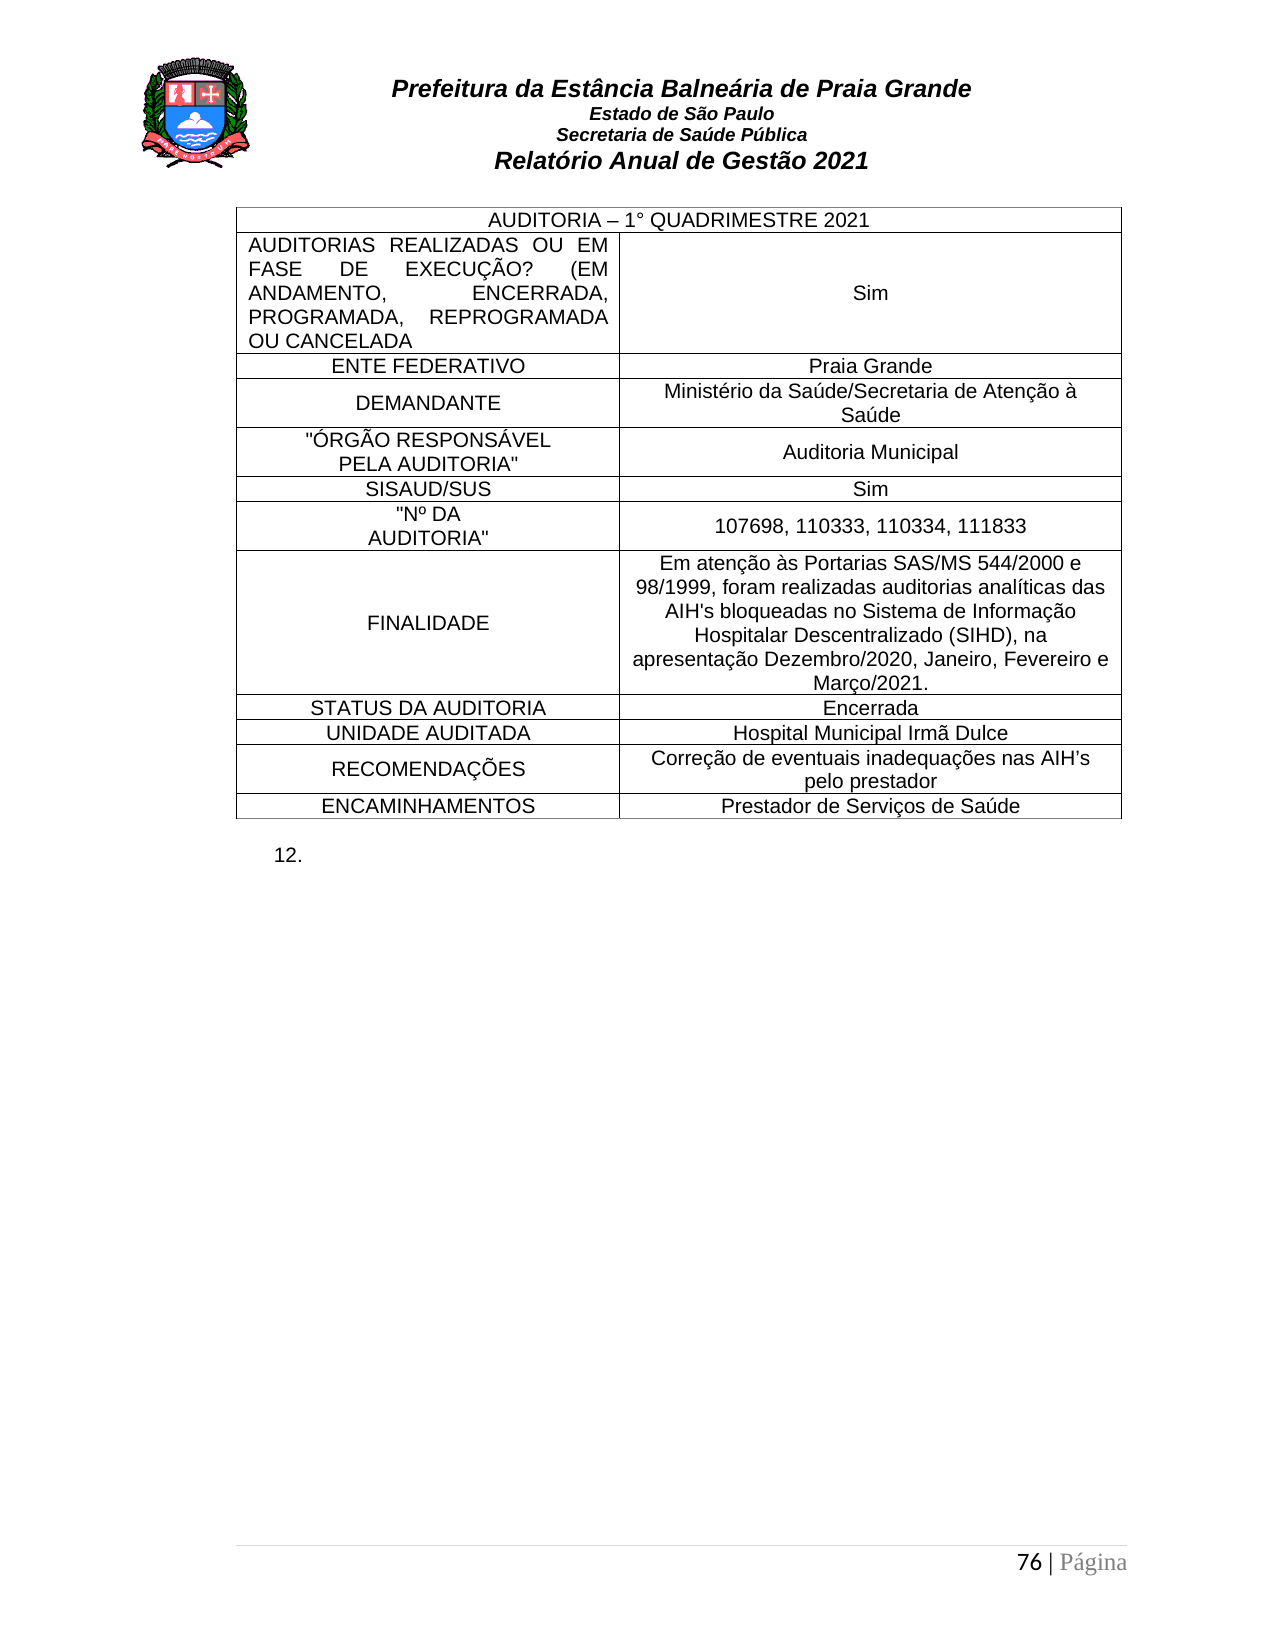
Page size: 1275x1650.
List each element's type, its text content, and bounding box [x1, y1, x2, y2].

table_cell DEMANDANTE [237, 379, 619, 427]
table_cell AUDITORIAS REALIZADAS OU EM FASE DE EXECUÇÃO? (EM ANDAMENTO, ENCERRADA, PROGRAMADA, REPROGRAMADA OU CANCELADA [237, 233, 619, 353]
table_cell ENCAMINHAMENTOS [237, 794, 619, 818]
table_cell Sim [620, 233, 1121, 353]
picture [132, 55, 259, 172]
table_cell Correção de eventuais inadequações nas AIH’s pelo prestador [620, 745, 1121, 793]
table_cell Praia Grande [620, 354, 1121, 378]
table_header AUDITORIA – 1° QUADRIMESTRE 2021 [237, 208, 1121, 232]
table_cell Ministério da Saúde/Secretaria de Atenção à Saúde [620, 379, 1121, 427]
table_cell SISAUD/SUS [237, 477, 619, 501]
table_cell Encerrada [620, 695, 1121, 719]
table_cell "ÓRGÃO RESPONSÁVEL PELA AUDITORIA" [237, 428, 619, 476]
table_cell "Nº DA AUDITORIA" [237, 502, 619, 549]
table_cell Hospital Municipal Irmã Dulce [620, 720, 1121, 744]
table_cell 107698, 110333, 110334, 111833 [620, 502, 1121, 549]
table_cell FINALIDADE [237, 551, 619, 694]
table_cell Sim [620, 477, 1121, 501]
table_cell Prestador de Serviços de Saúde [620, 794, 1121, 818]
table_cell ENTE FEDERATIVO [237, 354, 619, 378]
table_cell UNIDADE AUDITADA [237, 720, 619, 744]
table_cell STATUS DA AUDITORIA [237, 695, 619, 719]
table_cell Auditoria Municipal [620, 428, 1121, 476]
table_cell Em atenção às Portarias SAS/MS 544/2000 e 98/1999, foram realizadas auditorias analíticas das AIH's bloqueadas no Sistema de Informação Hospitalar Descentralizado (SIHD), na apresentação Dezembro/2020, Janeiro, Fevereiro e Março/2021. [620, 551, 1121, 694]
table_cell RECOMENDAÇÕES [237, 745, 619, 793]
